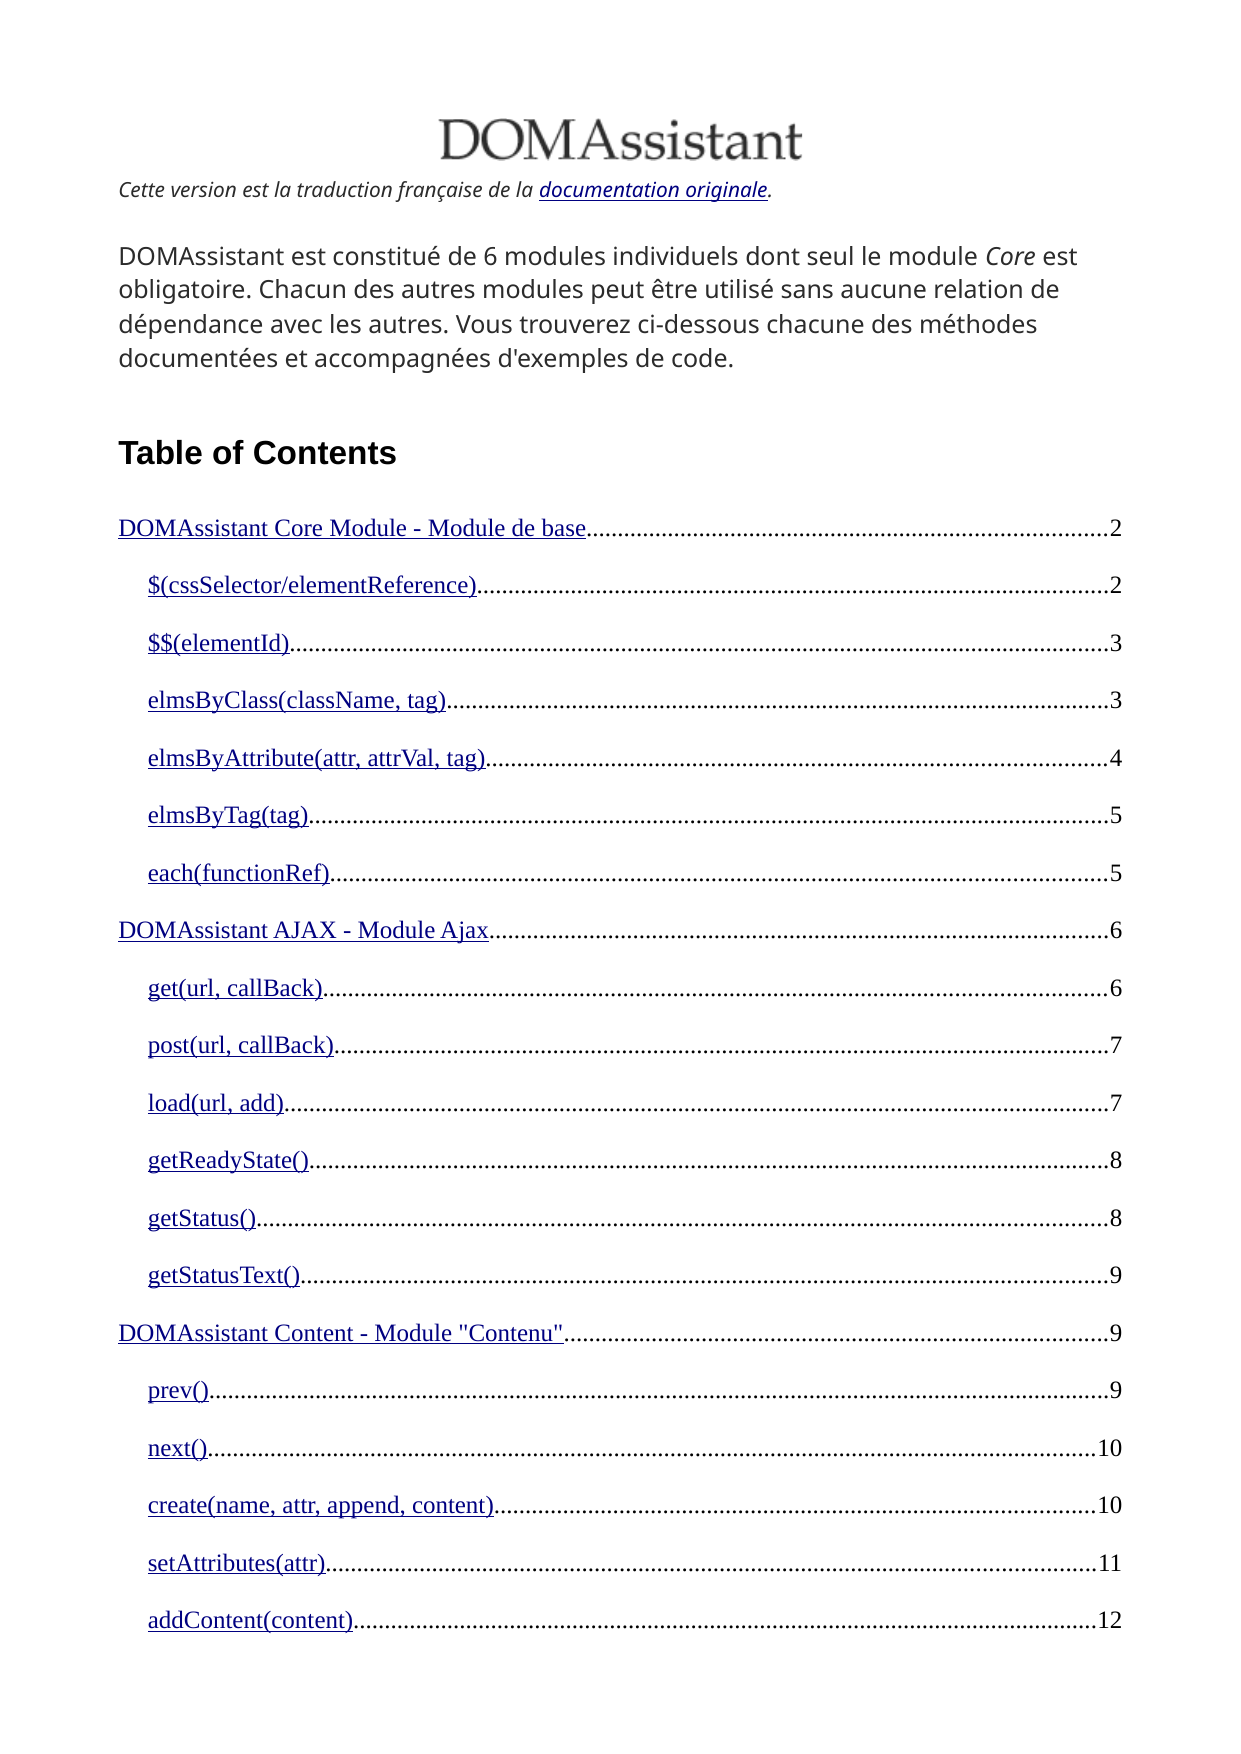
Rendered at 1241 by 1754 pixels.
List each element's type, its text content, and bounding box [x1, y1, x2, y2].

text elmsByTag(tag) 5 [148, 801, 1122, 829]
text DOMAssistant AJAX - Module Ajax 6 [118, 916, 1122, 944]
text getReadyState() 8 [148, 1117, 1122, 1174]
text addContent(content) 12 [148, 1577, 1122, 1634]
text DOMAssistant Content - Module "Contenu" 9 [118, 1318, 1122, 1347]
text each(functionRef) 5 [148, 829, 1122, 887]
text $$(elementId) 3 [148, 599, 1122, 657]
text elmsByAttribute(attr, attrVal, tag) 4 [148, 714, 1122, 772]
text load(url, add) 7 [148, 1059, 1122, 1117]
text post(url, callBack) 7 [148, 1002, 1122, 1059]
text getStatusText() 9 [148, 1232, 1122, 1289]
text DOMAssistant Core Module - Module de base 2 [118, 513, 1122, 542]
subtitle Table of Contents [118, 433, 1122, 472]
text DOMAssistant est constitué de 6 modules individuels dont seul le module Core est obligatoire. Chacun des autres modules peut être utilisé sans aucune relation de dépendance avec les autres. Vous trouverez ci-dessous chacune des méthodes documentées et accompagnées d'exemples de code. [118, 238, 1122, 374]
picture [438, 118, 803, 161]
text get(url, callBack) 6 [148, 973, 1122, 1002]
text next() 10 [148, 1404, 1122, 1462]
text Cette version est la traduction française de la documentation originale. [118, 176, 1122, 204]
text setAttributes(attr) 11 [148, 1519, 1122, 1577]
text prev() 9 [148, 1376, 1122, 1404]
text create(name, attr, append, content) 10 [148, 1462, 1122, 1519]
text elmsByClass(className, tag) 3 [148, 686, 1122, 714]
text $(cssSelector/elementReference) 2 [148, 542, 1122, 599]
text getStatus() 8 [148, 1174, 1122, 1232]
